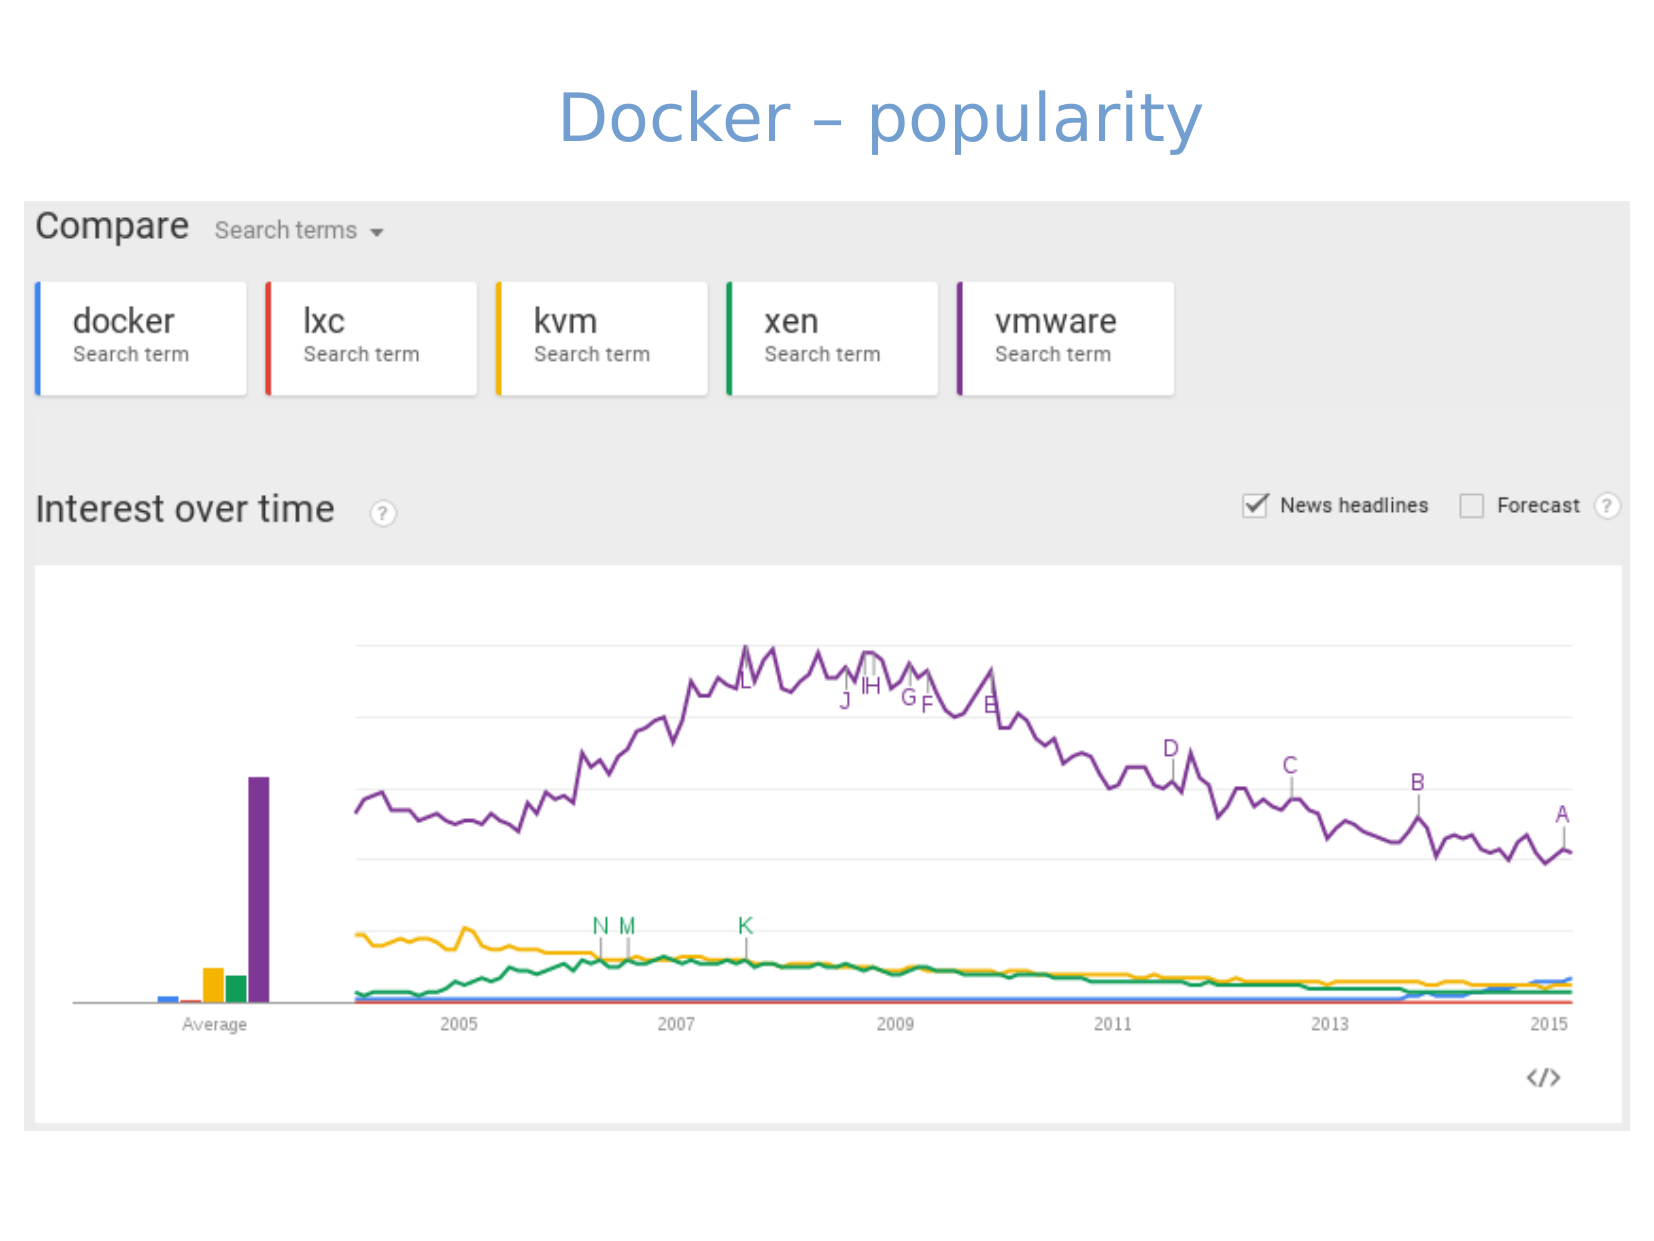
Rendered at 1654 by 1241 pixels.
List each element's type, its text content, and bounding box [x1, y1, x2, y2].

text_box Docker – popularity [542, 72, 1221, 166]
picture [24, 201, 1630, 1131]
